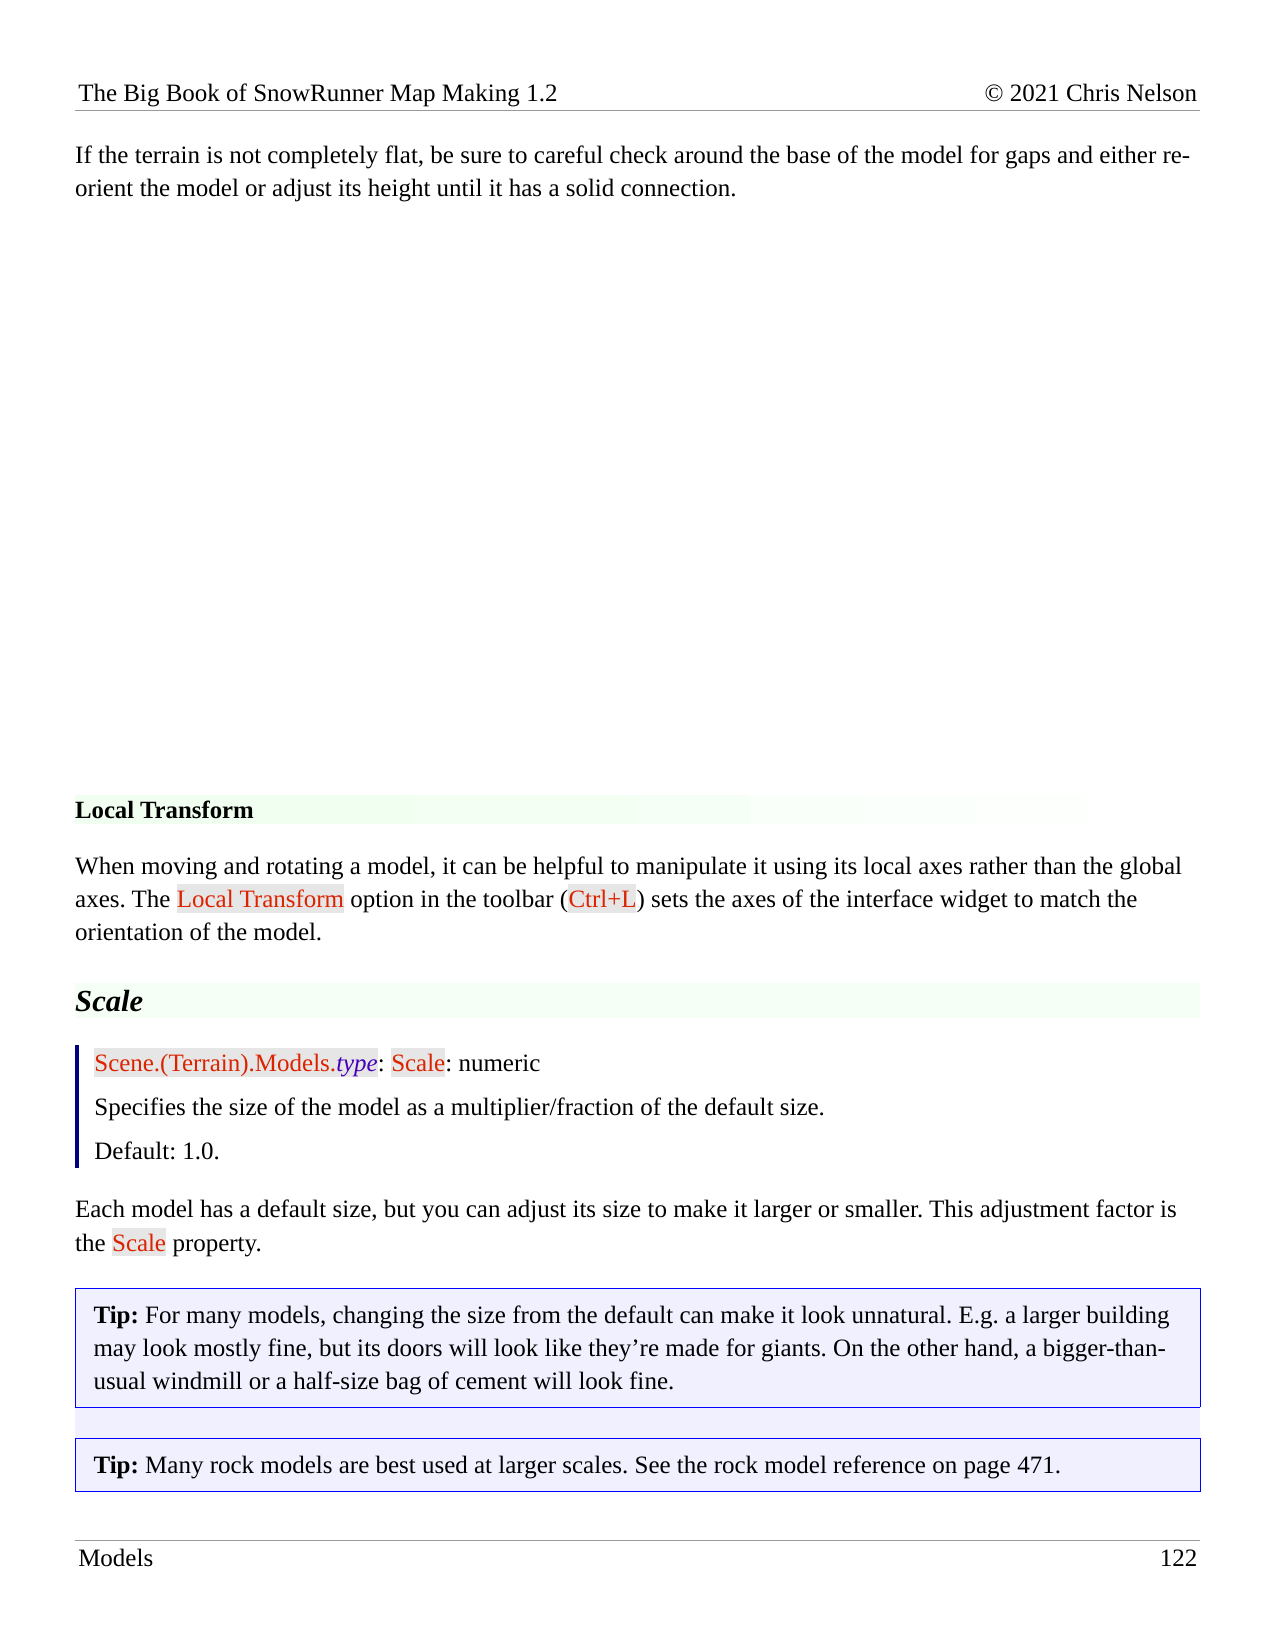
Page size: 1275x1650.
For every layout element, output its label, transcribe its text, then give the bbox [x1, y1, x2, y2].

text If the terrain is not completely flat, be sure to careful check around the base of the model for gaps and either re-orient the model or adjust its height until it has a solid connection. [75, 140, 1200, 202]
text When moving and rotating a model, it can be helpful to manipulate it using its local axes rather than the global axes. The Local Transform option in the toolbar (Ctrl+L) sets the axes of the interface widget to match the orientation of the model. [75, 851, 1200, 946]
list Many rock models are best used at larger scales. See the rock model reference on page 471. [76, 1439, 1200, 1491]
text Scene.(Terrain).Models.type: Scale: numeric [79, 1045, 1200, 1077]
text Each model has a default size, but you can adjust its size to make it larger or smaller. This adjustment factor is the Scale property. [75, 1194, 1200, 1256]
text Default: 1.0. [79, 1133, 1200, 1168]
text Specifies the size of the model as a multiplier/fraction of the default size. [79, 1089, 1200, 1121]
list For many models, changing the size from the default can make it look unnatural. E.g. a larger building may look mostly fine, but its doors will look like they’re made for giants. On the other hand, a bigger-than-usual windmill or a half-size bag of cement will look fine. [76, 1289, 1200, 1407]
subtitle Local Transform [75, 795, 1200, 824]
subtitle Scale [75, 983, 1200, 1018]
